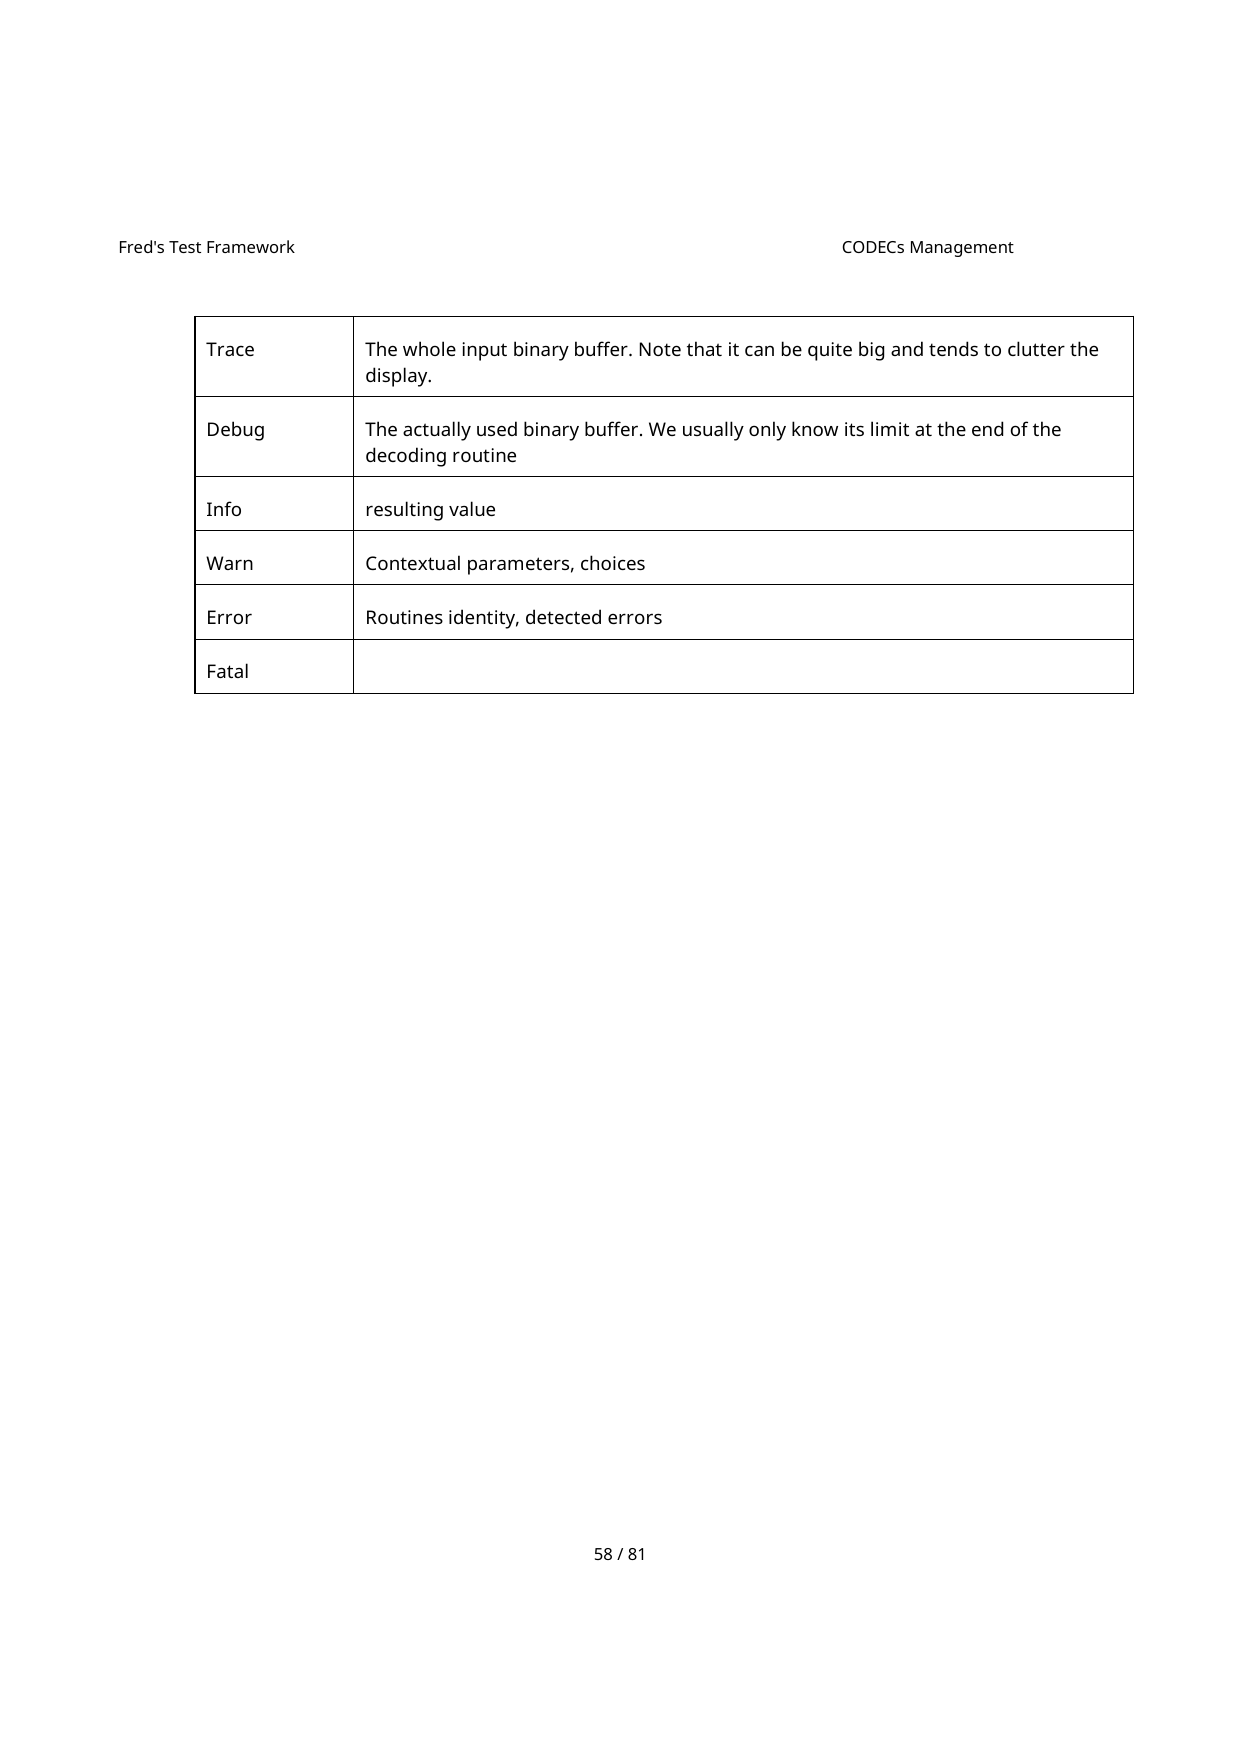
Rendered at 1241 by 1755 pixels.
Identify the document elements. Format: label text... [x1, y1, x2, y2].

table_header The whole input binary buffer. Note that it can be quite big and tends to clutter the display. [354, 317, 1133, 396]
table_cell Contextual parameters, choices [354, 531, 1133, 584]
table_cell Warn [196, 531, 353, 584]
table_cell Error [196, 585, 353, 638]
table_cell Debug [196, 397, 353, 476]
table_header Trace [196, 317, 353, 396]
table_cell resulting value [354, 477, 1133, 530]
table_cell Info [196, 477, 353, 530]
table_cell [354, 640, 1133, 693]
table_cell Routines identity, detected errors [354, 585, 1133, 638]
table_cell The actually used binary buffer. We usually only know its limit at the end of the decoding routine [354, 397, 1133, 476]
table_cell Fatal [196, 640, 353, 693]
